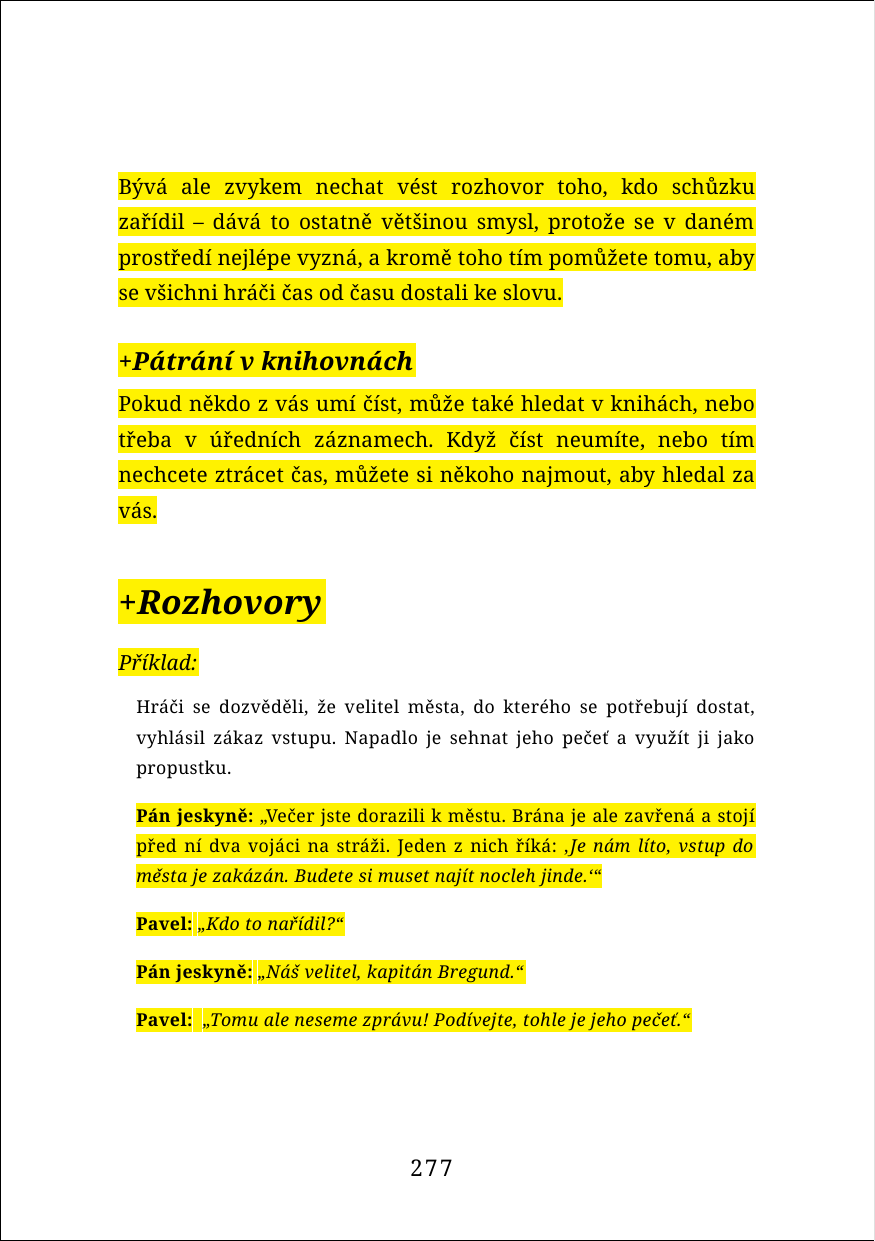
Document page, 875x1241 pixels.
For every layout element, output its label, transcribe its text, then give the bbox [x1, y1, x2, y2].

text Bývá ale zvykem nechat vést rozhovor toho, kdo schůzku zařídil – dává to ostatně většinou smysl, protože se v daném prostředí nejlépe vyzná, a kromě toho tím pomůžete tomu, aby se všichni hráči čas od času dostali ke slovu. [118, 172, 756, 307]
text Pavel: „Kdo to nařídil?“ [136, 912, 756, 936]
text Pokud někdo z vás umí číst, může také hledat v knihách, nebo třeba v úředních záznamech. Když číst neumíte, nebo tím nechcete ztrácet čas, můžete si někoho najmout, aby hledal za vás. [118, 389, 756, 524]
subtitle +Rozhovory [118, 578, 756, 624]
text Příklad: [118, 648, 756, 676]
text Pavel: „Tomu ale neseme zprávu! Podívejte, tohle je jeho pečeť.“ [136, 1007, 756, 1032]
text Hráči se dozvěděli, že velitel města, do kterého se potřebují dostat, vyhlásil zákaz vstupu. Napadlo je sehnat jeho pečeť a využít ji jako propustku. [136, 695, 756, 779]
text Pán jeskyně: „Večer jste dorazili k městu. Brána je ale zavřená a stojí před ní dva vojáci na stráži. Jeden z nich říká: ‚Je nám líto, vstup do města je zakázán. Budete si muset najít nocleh jinde.‘“ [136, 803, 756, 888]
text Pán jeskyně: „Náš velitel, kapitán Bregund.“ [136, 959, 756, 984]
subtitle +Pátrání v knihovnách [118, 343, 756, 377]
